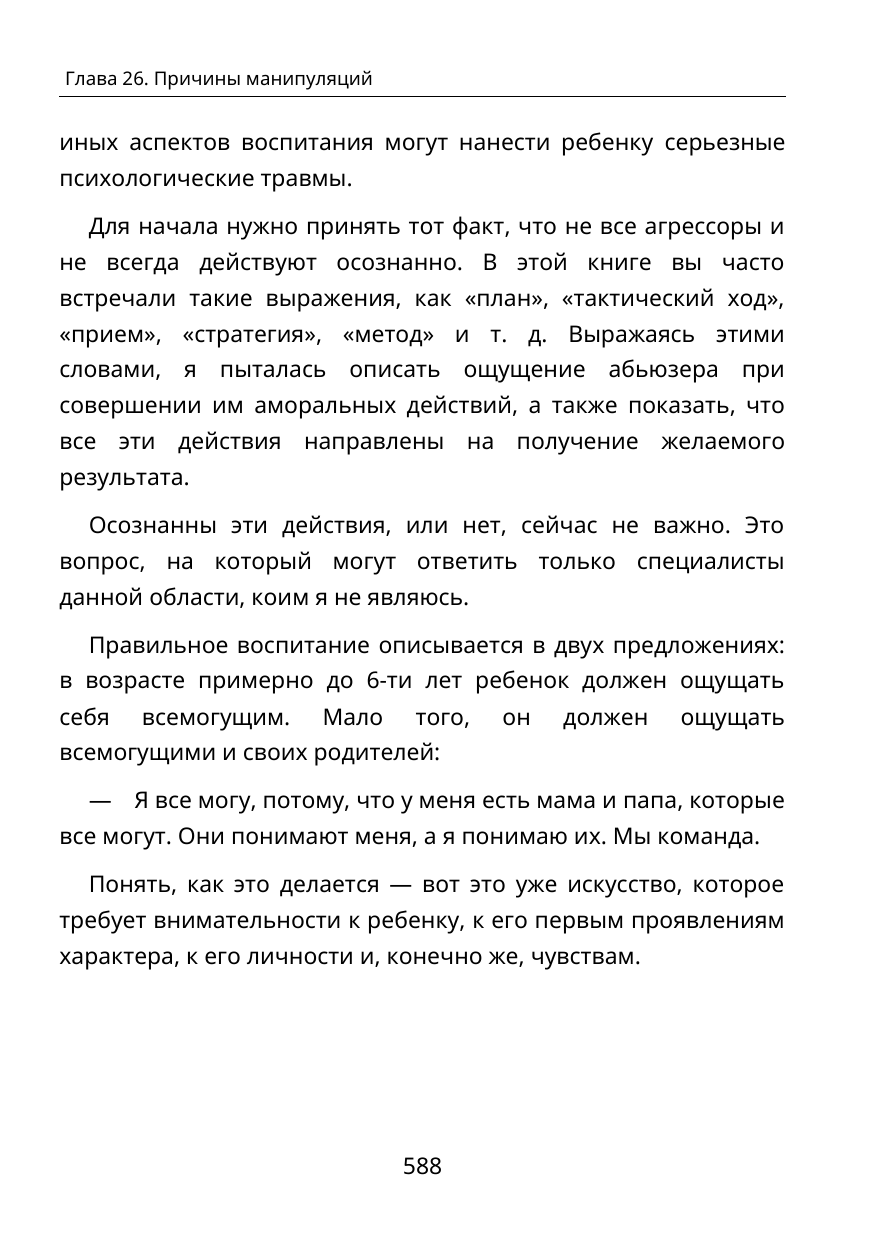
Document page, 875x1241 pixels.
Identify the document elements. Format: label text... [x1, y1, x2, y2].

text Понять, как это делается — вот это уже искусство, которое требует внимательности к ребенку, к его первым проявлениям характера, к его личности и, конечно же, чувствам. [59, 868, 786, 971]
list Я все могу, потому, что у меня есть мама и папа, которые все могут. Они понимают меня, а я понимаю их. Мы команда. [59, 784, 786, 851]
text Правильное воспитание описывается в двух предложениях: в возрасте примерно до 6-ти лет ребенок должен ощущать себя всемогущим. Мало того, он должен ощущать всемогущими и своих родителей: [59, 628, 786, 768]
text иных аспектов воспитания могут нанести ребенку серьезные психологические травмы. [59, 126, 786, 193]
text Осознанны эти действия, или нет, сейчас не важно. Это вопрос, на который могут ответить только специалисты данной области, коим я не являюсь. [59, 509, 786, 612]
text Для начала нужно принять тот факт, что не все агрессоры и не всегда действуют осознанно. В этой книге вы часто встречали такие выражения, как «план», «тактический ход», «прием», «стратегия», «метод» и т. д. Выражаясь этими словами, я пыталась описать ощущение абьюзера при совершении им аморальных действий, а также показать, что все эти действия направлены на получение желаемого результата. [59, 210, 786, 492]
